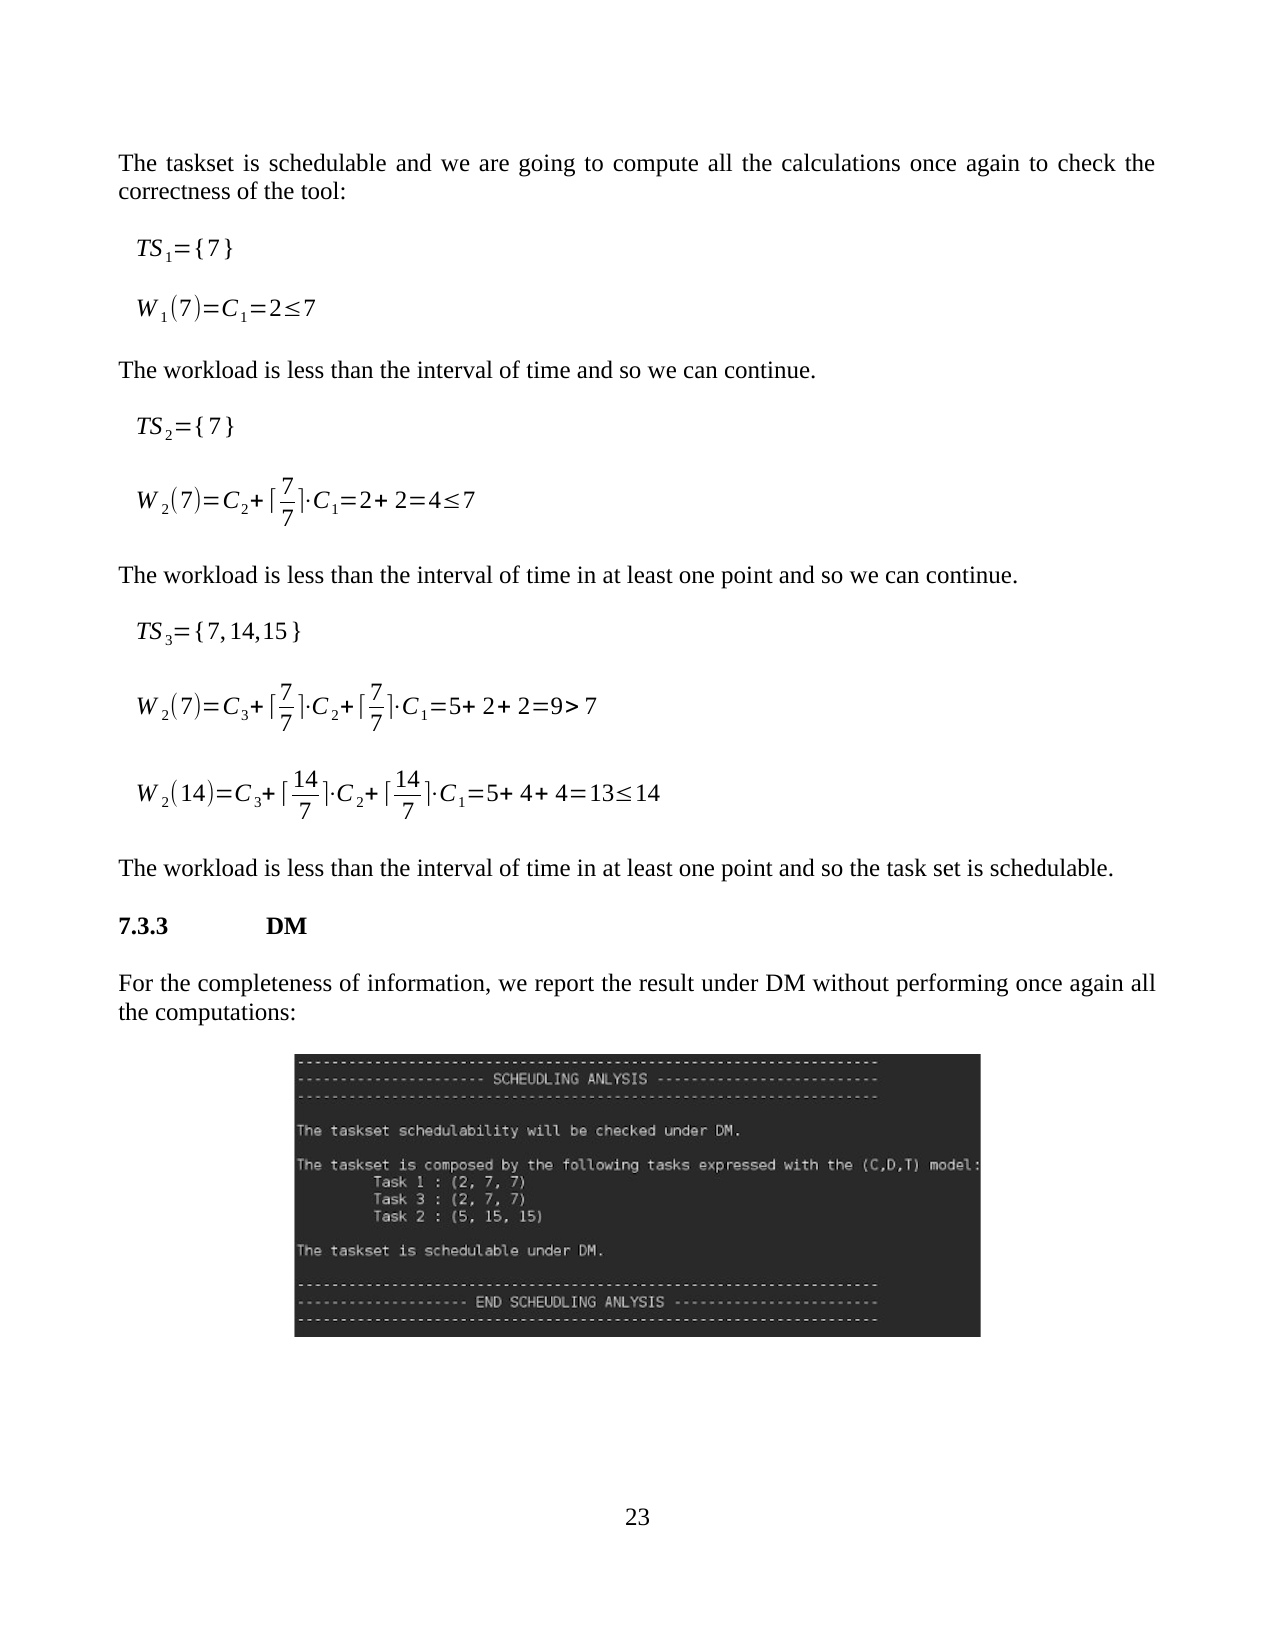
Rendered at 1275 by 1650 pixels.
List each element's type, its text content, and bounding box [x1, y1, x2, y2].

text The workload is less than the interval of time and so we can continue. [118, 355, 1157, 383]
subtitle 7.3.3 DM [118, 911, 1157, 939]
text The workload is less than the interval of time in at least one point and so the task set is schedulable. [118, 853, 1157, 882]
picture [294, 1054, 981, 1337]
text The workload is less than the interval of time in at least one point and so we can continue. [118, 560, 1157, 589]
text The taskset is schedulable and we are going to compute all the calculations once again to check the correctness of the tool: [118, 148, 1157, 205]
text For the completeness of information, we report the result under DM without performing once again all the computations: [118, 968, 1157, 1026]
